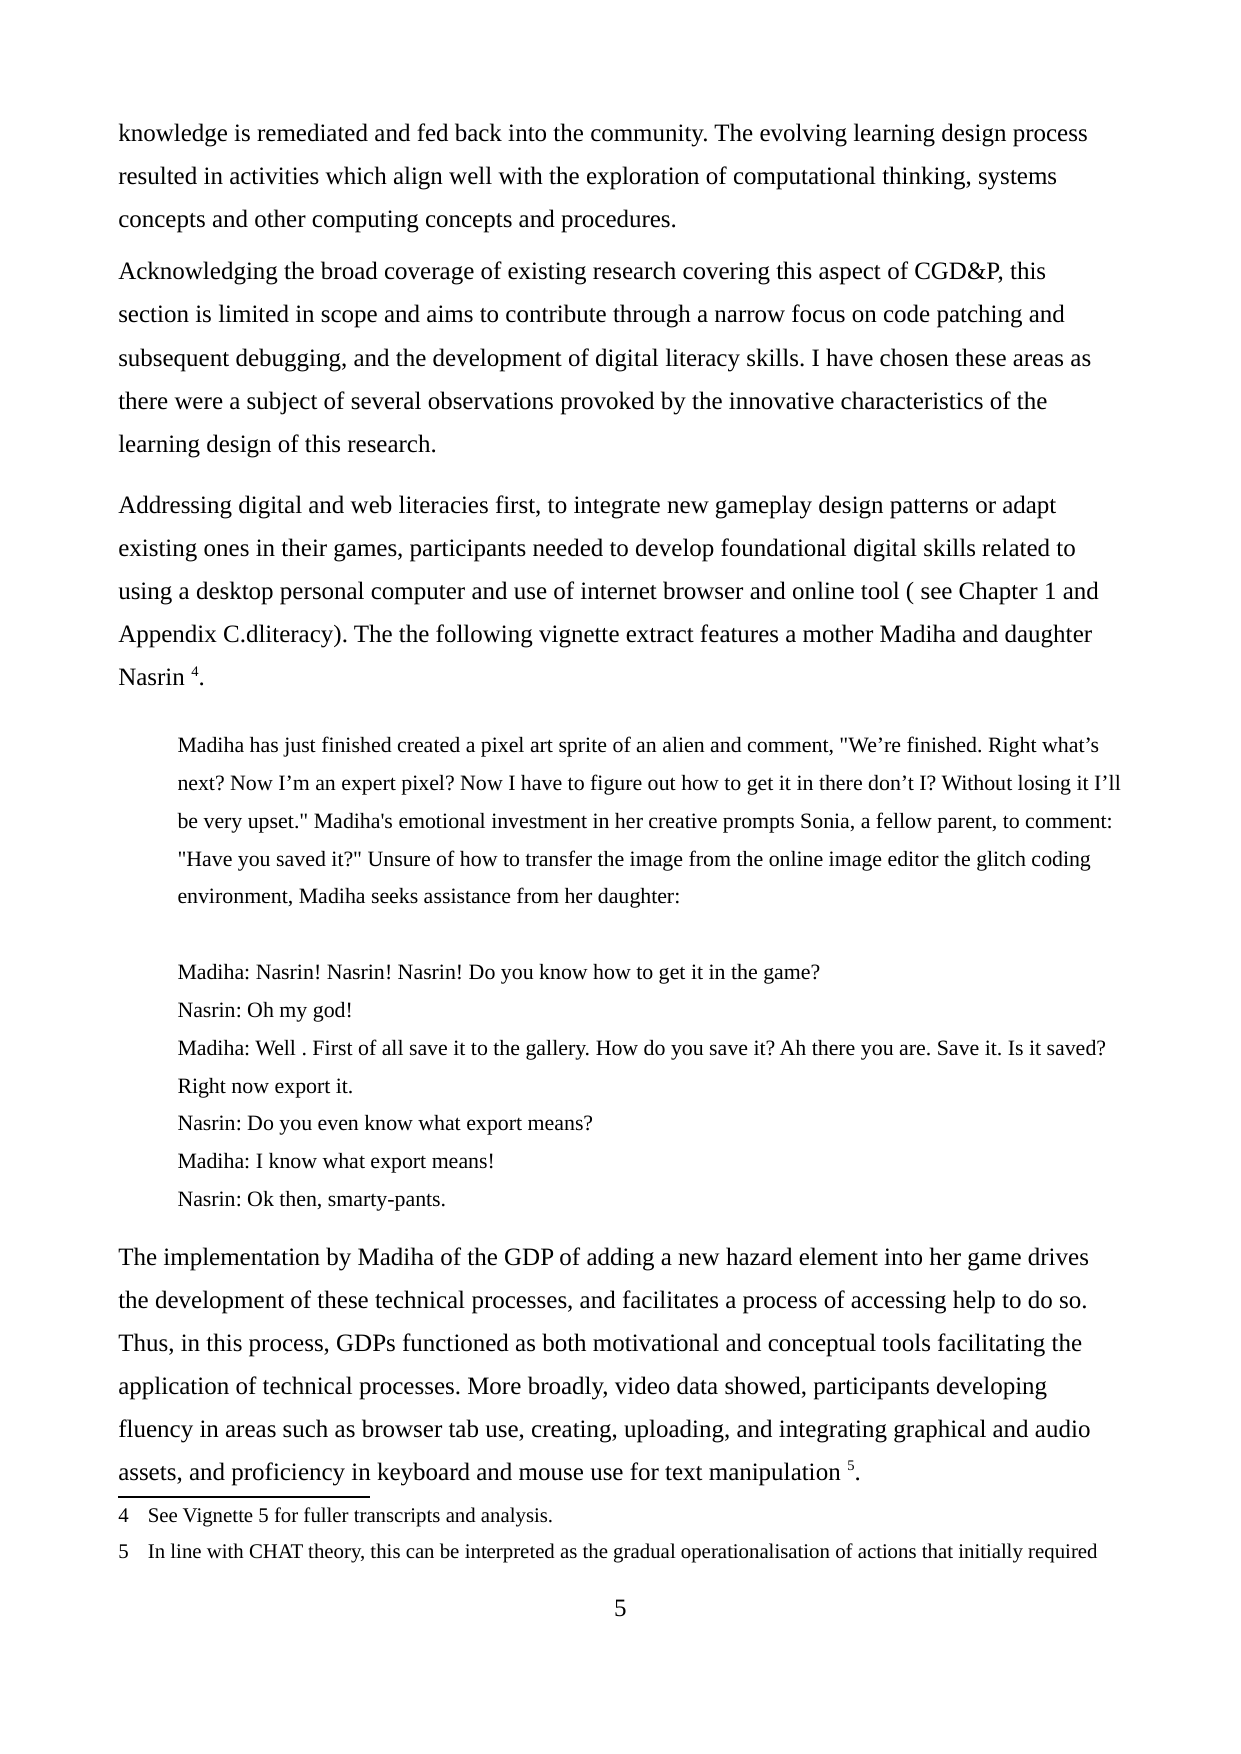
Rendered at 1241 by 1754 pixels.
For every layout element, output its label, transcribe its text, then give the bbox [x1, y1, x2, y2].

text Acknowledging the broad coverage of existing research covering this aspect of CGD&P, this section is limited in scope and aims to contribute through a narrow focus on code patching and subsequent debugging, and the development of digital literacy skills. I have chosen these areas as there were a subject of several observations provoked by the innovative characteristics of the learning design of this research. [118, 256, 1122, 458]
text The implementation by Madiha of the GDP of adding a new hazard element into her game drives the development of these technical processes, and facilitates a process of accessing help to do so. Thus, in this process, GDPs functioned as both motivational and conceptual tools facilitating the application of technical processes. More broadly, video data showed, participants developing fluency in areas such as browser tab use, creating, uploading, and integrating graphical and audio assets, and proficiency in keyboard and mouse use for text manipulation . [118, 1242, 1122, 1486]
text Addressing digital and web literacies first, to integrate new gameplay design patterns or adapt existing ones in their games, participants needed to develop foundational digital skills related to using a desktop personal computer and use of internet browser and online tool ( see Chapter 1 and Appendix C.dliteracy). The the following vignette extract features a mother Madiha and daughter Nasrin . [118, 490, 1122, 691]
text See Vignette 5 for fuller transcripts and analysis. [118, 1503, 1122, 1527]
text Madiha: Well . First of all save it to the gallery. How do you save it? Ah there you are. Save it. Is it saved? Right now export it. [177, 1035, 1122, 1098]
text Madiha: Nasrin! Nasrin! Nasrin! Do you know how to get it in the game? [177, 959, 1122, 984]
text Madiha has just finished created a pixel art sprite of an alien and comment, "We’re finished. Right what’s next? Now I’m an expert pixel? Now I have to figure out how to get it in there don’t I? Without losing it I’ll be very upset." Madiha's emotional investment in her creative prompts Sonia, a fellow parent, to comment: "Have you saved it?" Unsure of how to transfer the image from the online image editor the glitch coding environment, Madiha seeks assistance from her daughter: [177, 732, 1122, 909]
text Nasrin: Oh my god! [177, 997, 1122, 1022]
text Nasrin: Do you even know what export means? [177, 1110, 1122, 1136]
text Nasrin: Ok then, smarty-pants. [177, 1186, 1122, 1211]
text knowledge is remediated and fed back into the community. The evolving learning design process resulted in activities which align well with the exploration of computational thinking, systems concepts and other computing concepts and procedures. [118, 118, 1122, 233]
text In line with CHAT theory, this can be interpreted as the gradual operationalisation of actions that initially required [118, 1539, 1122, 1563]
text Madiha: I know what export means! [177, 1148, 1122, 1173]
